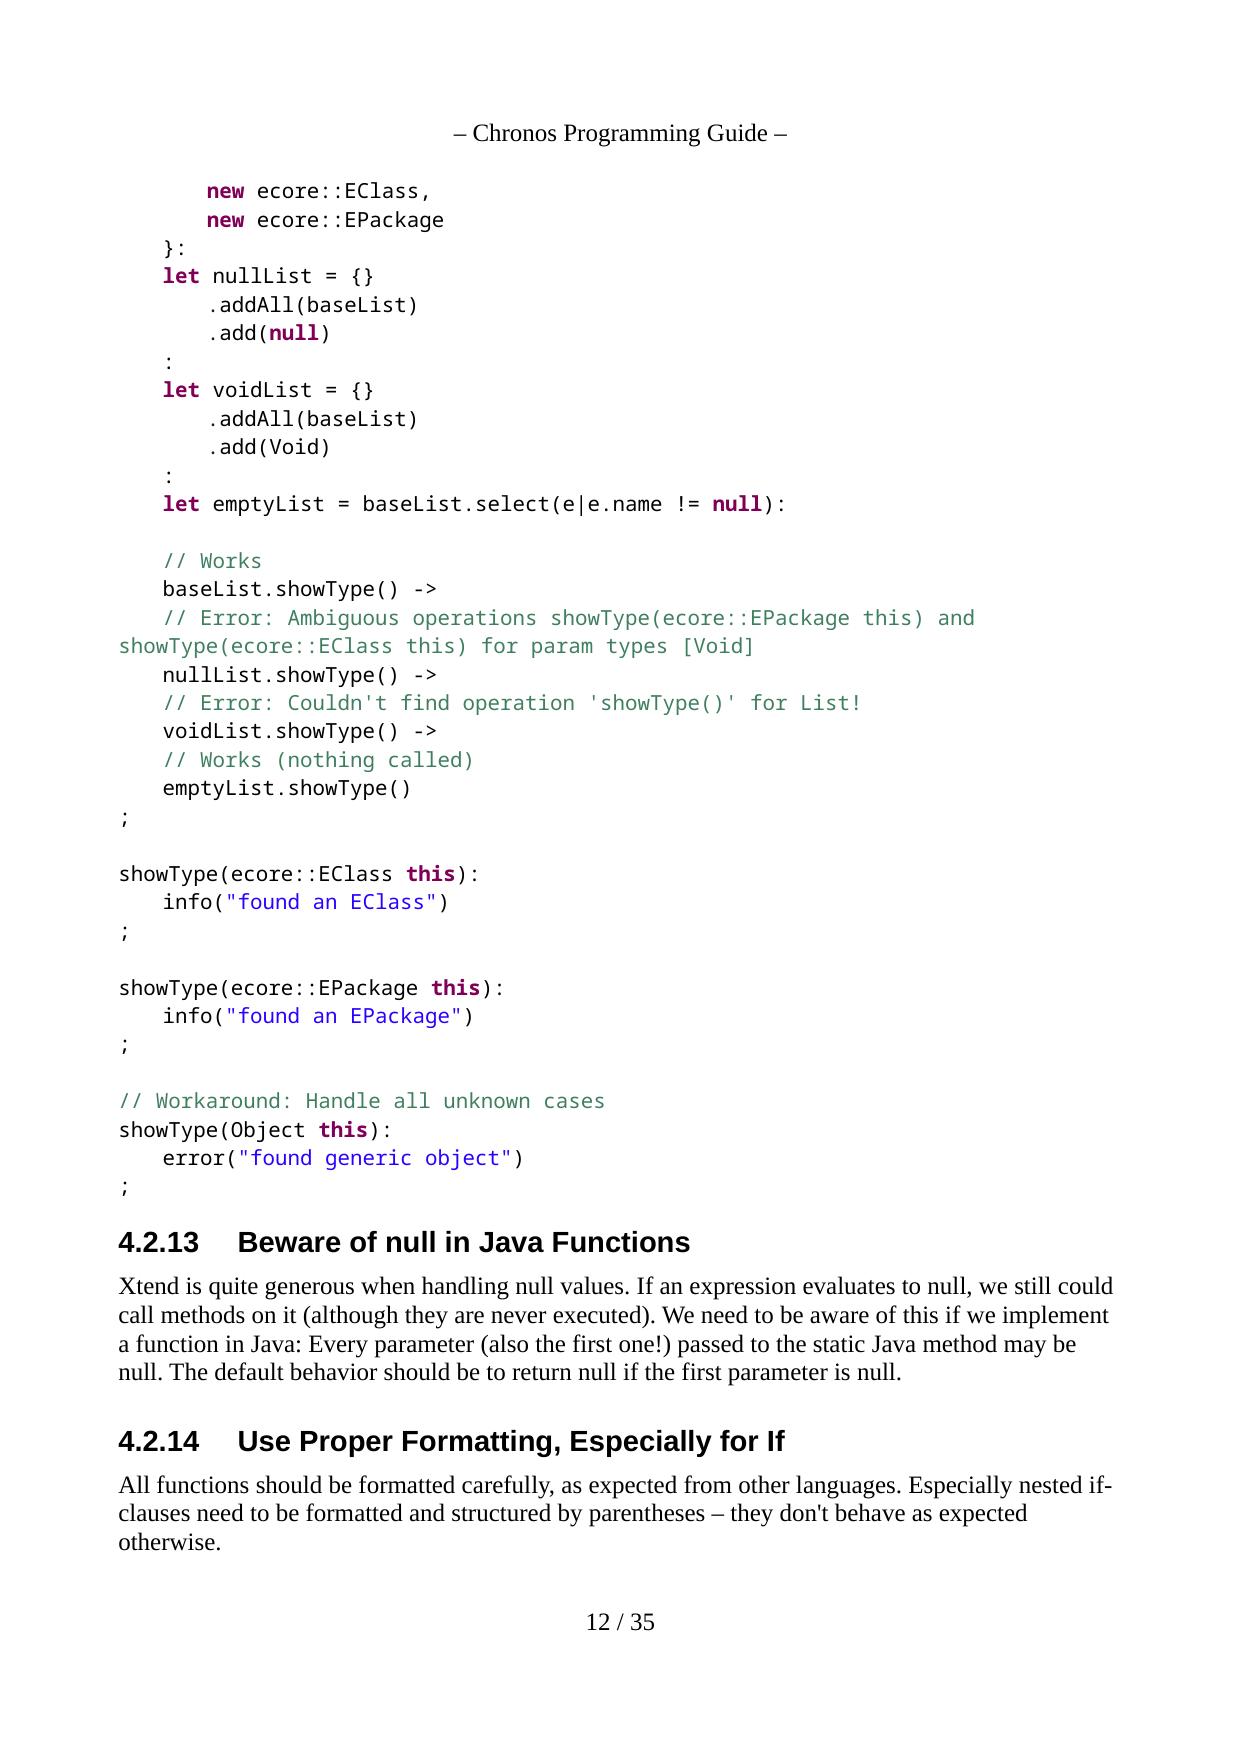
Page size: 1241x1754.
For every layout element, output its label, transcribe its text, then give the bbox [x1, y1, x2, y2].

text showType(Object this): [118, 1115, 1122, 1143]
text info("found an EPackage") [118, 1001, 1122, 1029]
text .addAll(baseList) [118, 290, 1122, 318]
text : [118, 461, 1122, 489]
text // Error: Couldn't find operation 'showType()' for List! [118, 688, 1122, 717]
text let nullList = {} [118, 262, 1122, 290]
text ; [118, 802, 1122, 830]
text .addAll(baseList) [118, 404, 1122, 432]
text baseList.showType() -> [118, 574, 1122, 603]
text .add(null) [118, 318, 1122, 347]
text let voidList = {} [118, 375, 1122, 404]
text All functions should be formatted carefully, as expected from other languages. Especially nested if-clauses need to be formatted and structured by parentheses – they don't behave as expected otherwise. [118, 1470, 1122, 1556]
text : [118, 347, 1122, 375]
text // Works (nothing called) [118, 745, 1122, 773]
text showType(ecore::EClass this): [118, 859, 1122, 887]
text voidList.showType() -> [118, 717, 1122, 745]
text info("found an EClass") [118, 887, 1122, 916]
subtitle Use Proper Formatting, Especially for If [118, 1424, 1122, 1457]
text error("found generic object") [118, 1143, 1122, 1172]
text emptyList.showType() [118, 773, 1122, 802]
text Xtend is quite generous when handling null values. If an expression evaluates to null, we still could call methods on it (although they are never executed). We need to be aware of this if we implement a function in Java: Every parameter (also the first one!) passed to the static Java method may be null. The default behavior should be to return null if the first parameter is null. [118, 1271, 1122, 1386]
text }: [118, 233, 1122, 262]
text new ecore::EPackage [118, 205, 1122, 233]
text // Error: Ambiguous operations showType(ecore::EPackage this) and showType(ecore::EClass this) for param types [Void] [118, 603, 1122, 660]
text ; [118, 1029, 1122, 1058]
text // Workaround: Handle all unknown cases [118, 1086, 1122, 1115]
text ; [118, 916, 1122, 944]
text new ecore::EClass, [118, 176, 1122, 205]
text let emptyList = baseList.select(e|e.name != null): [118, 489, 1122, 518]
text nullList.showType() -> [118, 660, 1122, 688]
text .add(Void) [118, 432, 1122, 461]
text // Works [118, 546, 1122, 574]
subtitle Beware of null in Java Functions [118, 1225, 1122, 1259]
text showType(ecore::EPackage this): [118, 973, 1122, 1001]
text ; [118, 1172, 1122, 1200]
